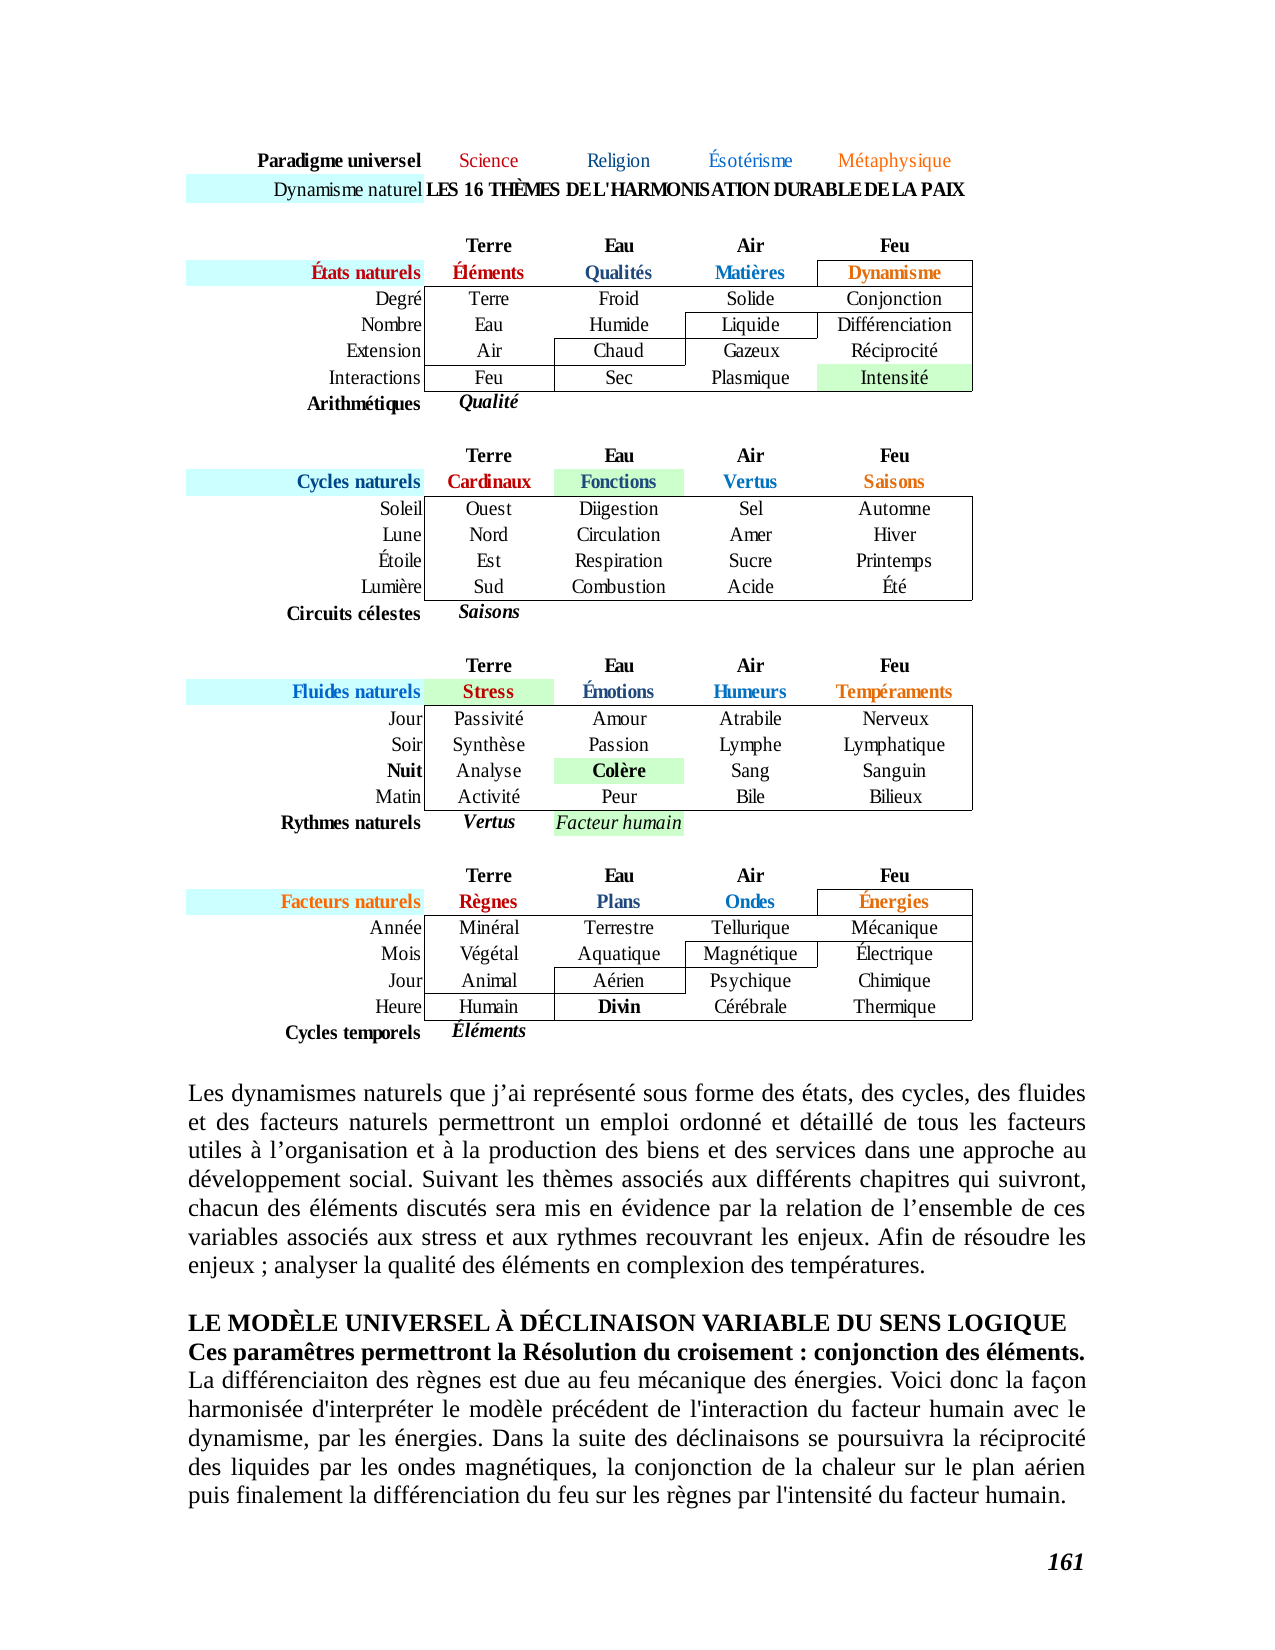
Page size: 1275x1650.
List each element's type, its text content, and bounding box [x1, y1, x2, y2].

text Ces paramêtres permettront la Résolution du croisement : conjonction des éléments. [188, 1337, 1087, 1366]
text Les dynamismes naturels que j’ai représenté sous forme des états, des cycles, des fluides et des facteurs naturels permettront un emploi ordonné et détaillé de tous les facteurs utiles à l’organisation et à la production des biens et des services dans une approche au développement social. Suivant les thèmes associés aux différents chapitres qui suivront, chacun des éléments discutés sera mis en évidence par la relation de l’ensemble de ces variables associés aux stress et aux rythmes recouvrant les enjeux. Afin de résoudre les enjeux ; analyser la qualité des éléments en complexion des températures. [188, 1078, 1087, 1279]
text La différenciaiton des règnes est due au feu mécanique des énergies. Voici donc la façon harmonisée d'interpréter le modèle précédent de l'interaction du facteur humain avec le dynamisme, par les énergies. Dans la suite des déclinaisons se poursuivra la réciprocité des liquides par les ondes magnétiques, la conjonction de la chaleur sur le plan aérien puis finalement la différenciation du feu sur les règnes par l'intensité du facteur humain. [188, 1366, 1087, 1509]
text LE MODÈLE UNIVERSEL À DÉCLINAISON VARIABLE DU SENS LOGIQUE [188, 1308, 1087, 1337]
